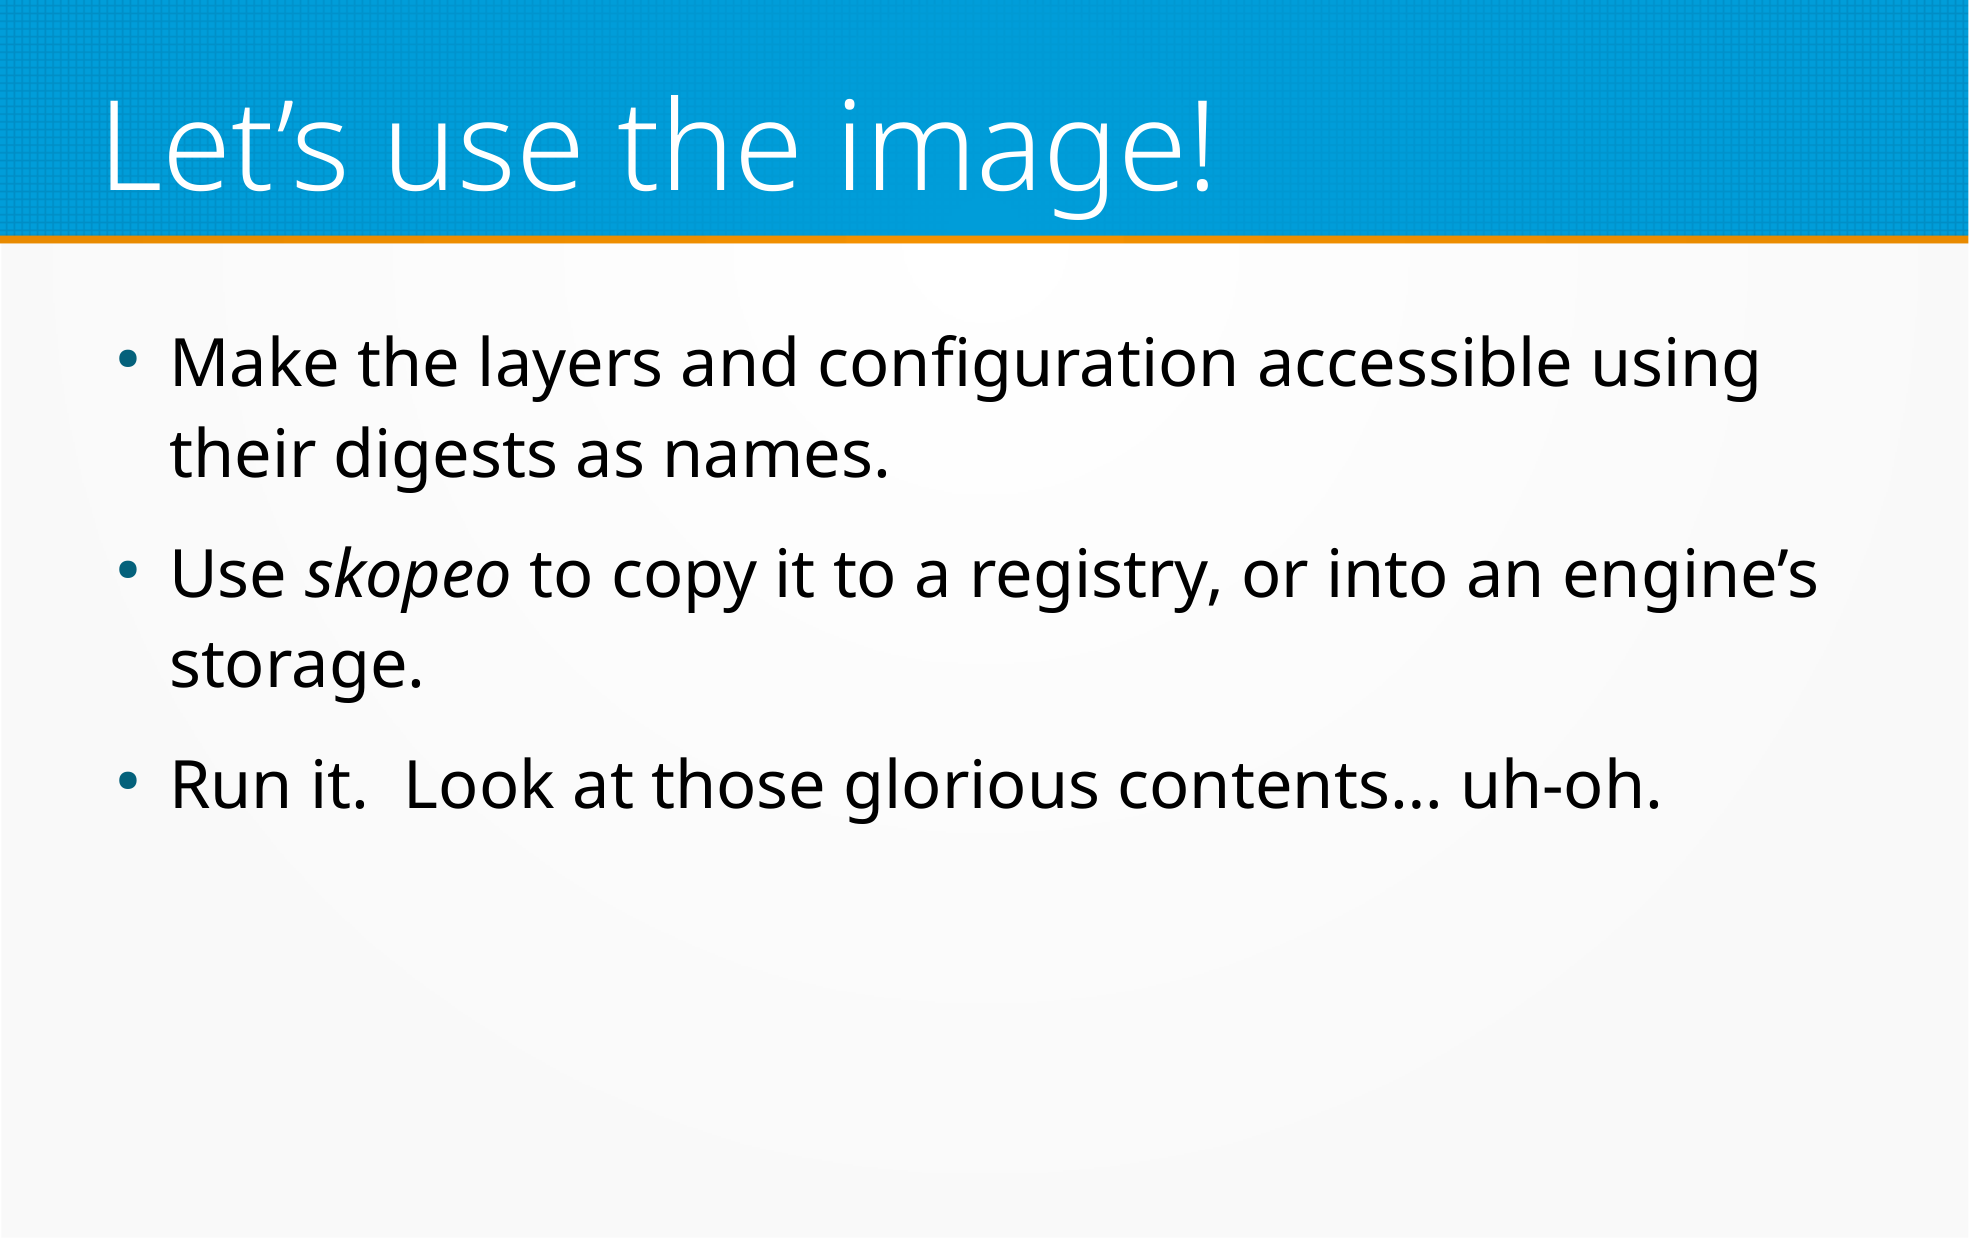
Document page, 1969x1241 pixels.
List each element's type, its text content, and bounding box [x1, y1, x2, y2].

title Let’s use the image! [98, 19, 1870, 227]
picture [0, 236, 1969, 1241]
list Make the layers and configuration accessible using their digests as names. Use skopeo to copy it to a registry, or into an engine’s storage. Run it. Look at those glorious contents… uh-oh. [98, 315, 1861, 1081]
